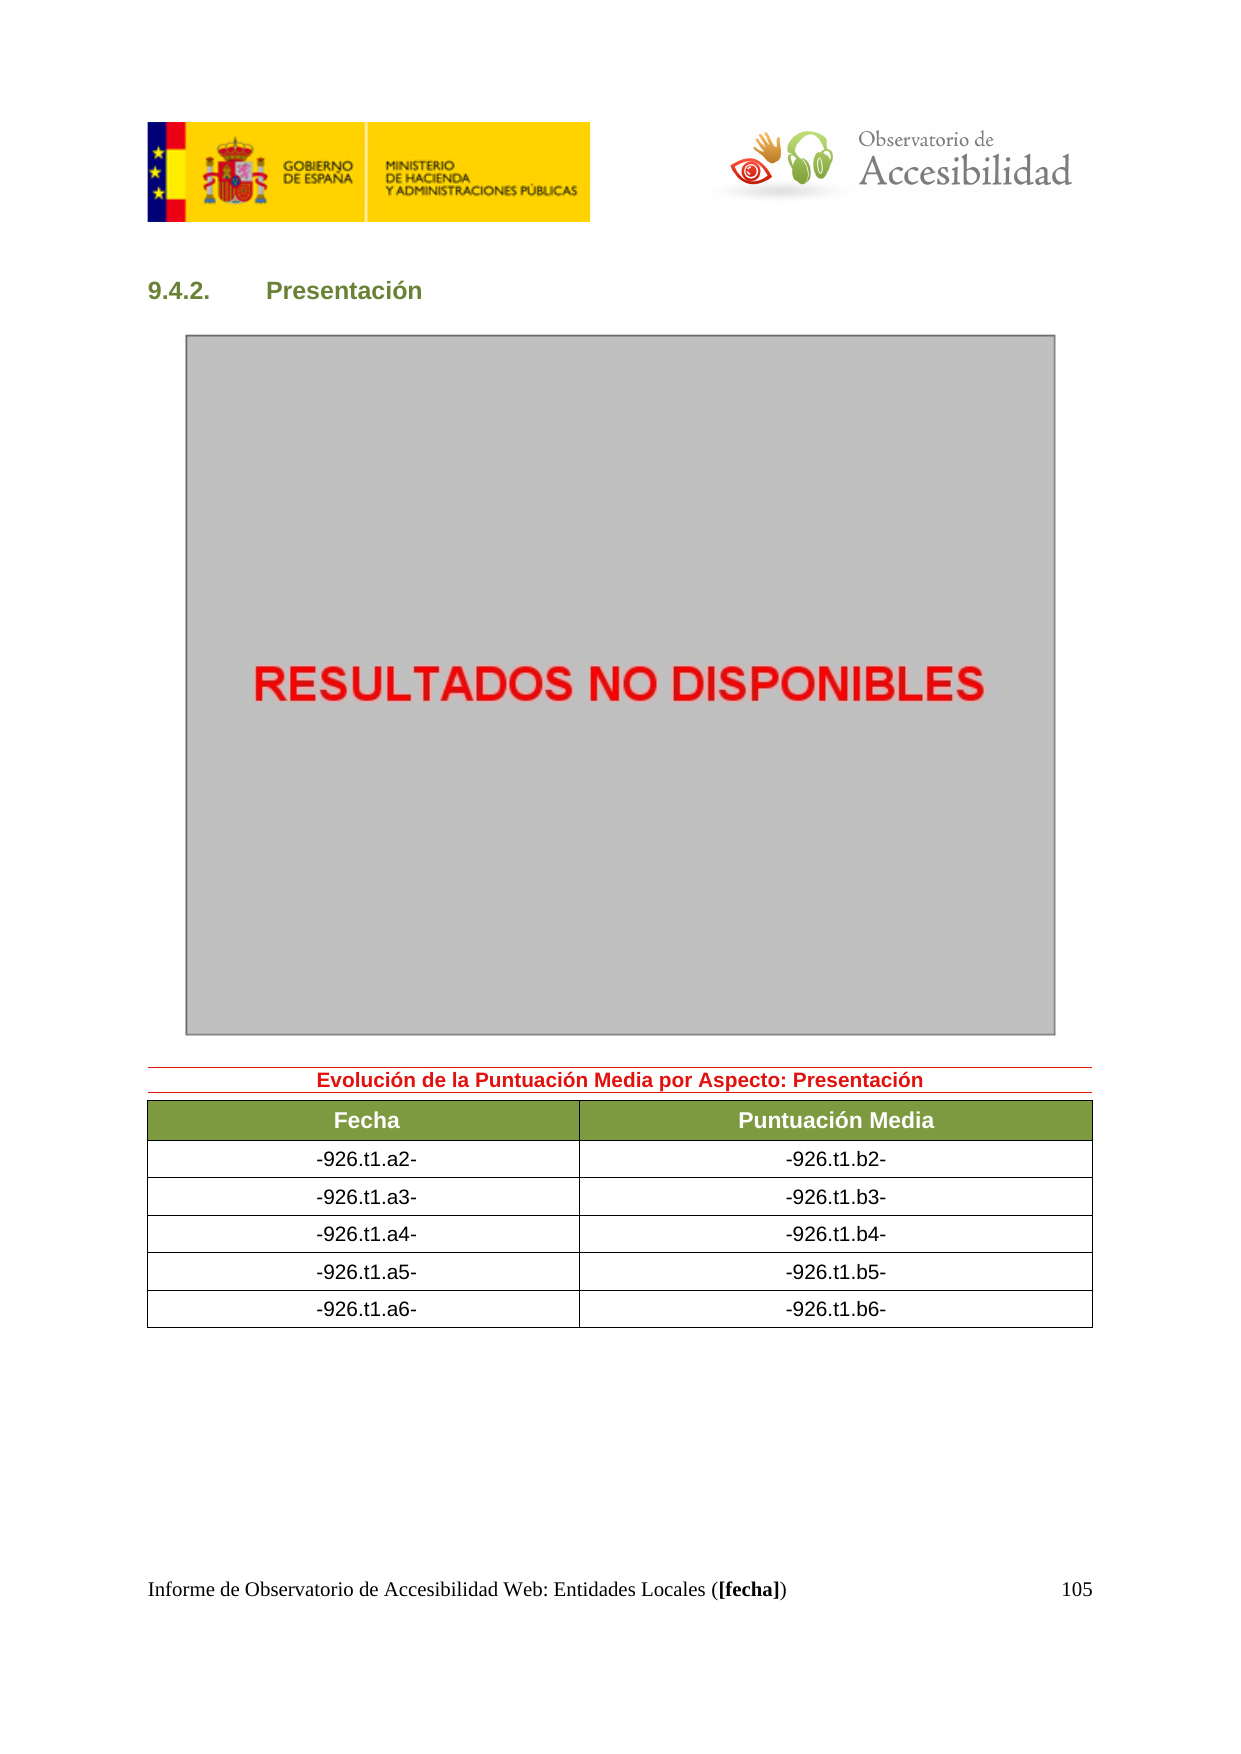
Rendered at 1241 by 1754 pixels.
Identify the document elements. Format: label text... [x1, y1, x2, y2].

picture [710, 122, 1086, 205]
table_cell -926.t1.b3- [580, 1178, 1092, 1215]
table_header Fecha [148, 1101, 579, 1140]
text Evolución de la Puntuación Media por Aspecto: Presentación [148, 1068, 1092, 1092]
table_cell -926.t1.b5- [580, 1253, 1092, 1290]
table_cell -926.t1.a5- [148, 1253, 579, 1290]
picture [178, 332, 1062, 1042]
table_header Puntuación Media [580, 1101, 1092, 1140]
table_cell -926.t1.a3- [148, 1178, 579, 1215]
table_cell -926.t1.b6- [580, 1291, 1092, 1327]
table_cell -926.t1.b4- [580, 1216, 1092, 1252]
table_cell -926.t1.b2- [580, 1141, 1092, 1177]
list Presentación [148, 276, 1092, 304]
table_cell -926.t1.a2- [148, 1141, 579, 1177]
picture [147, 122, 591, 222]
table_cell -926.t1.a4- [148, 1216, 579, 1252]
table_cell -926.t1.a6- [148, 1291, 579, 1327]
